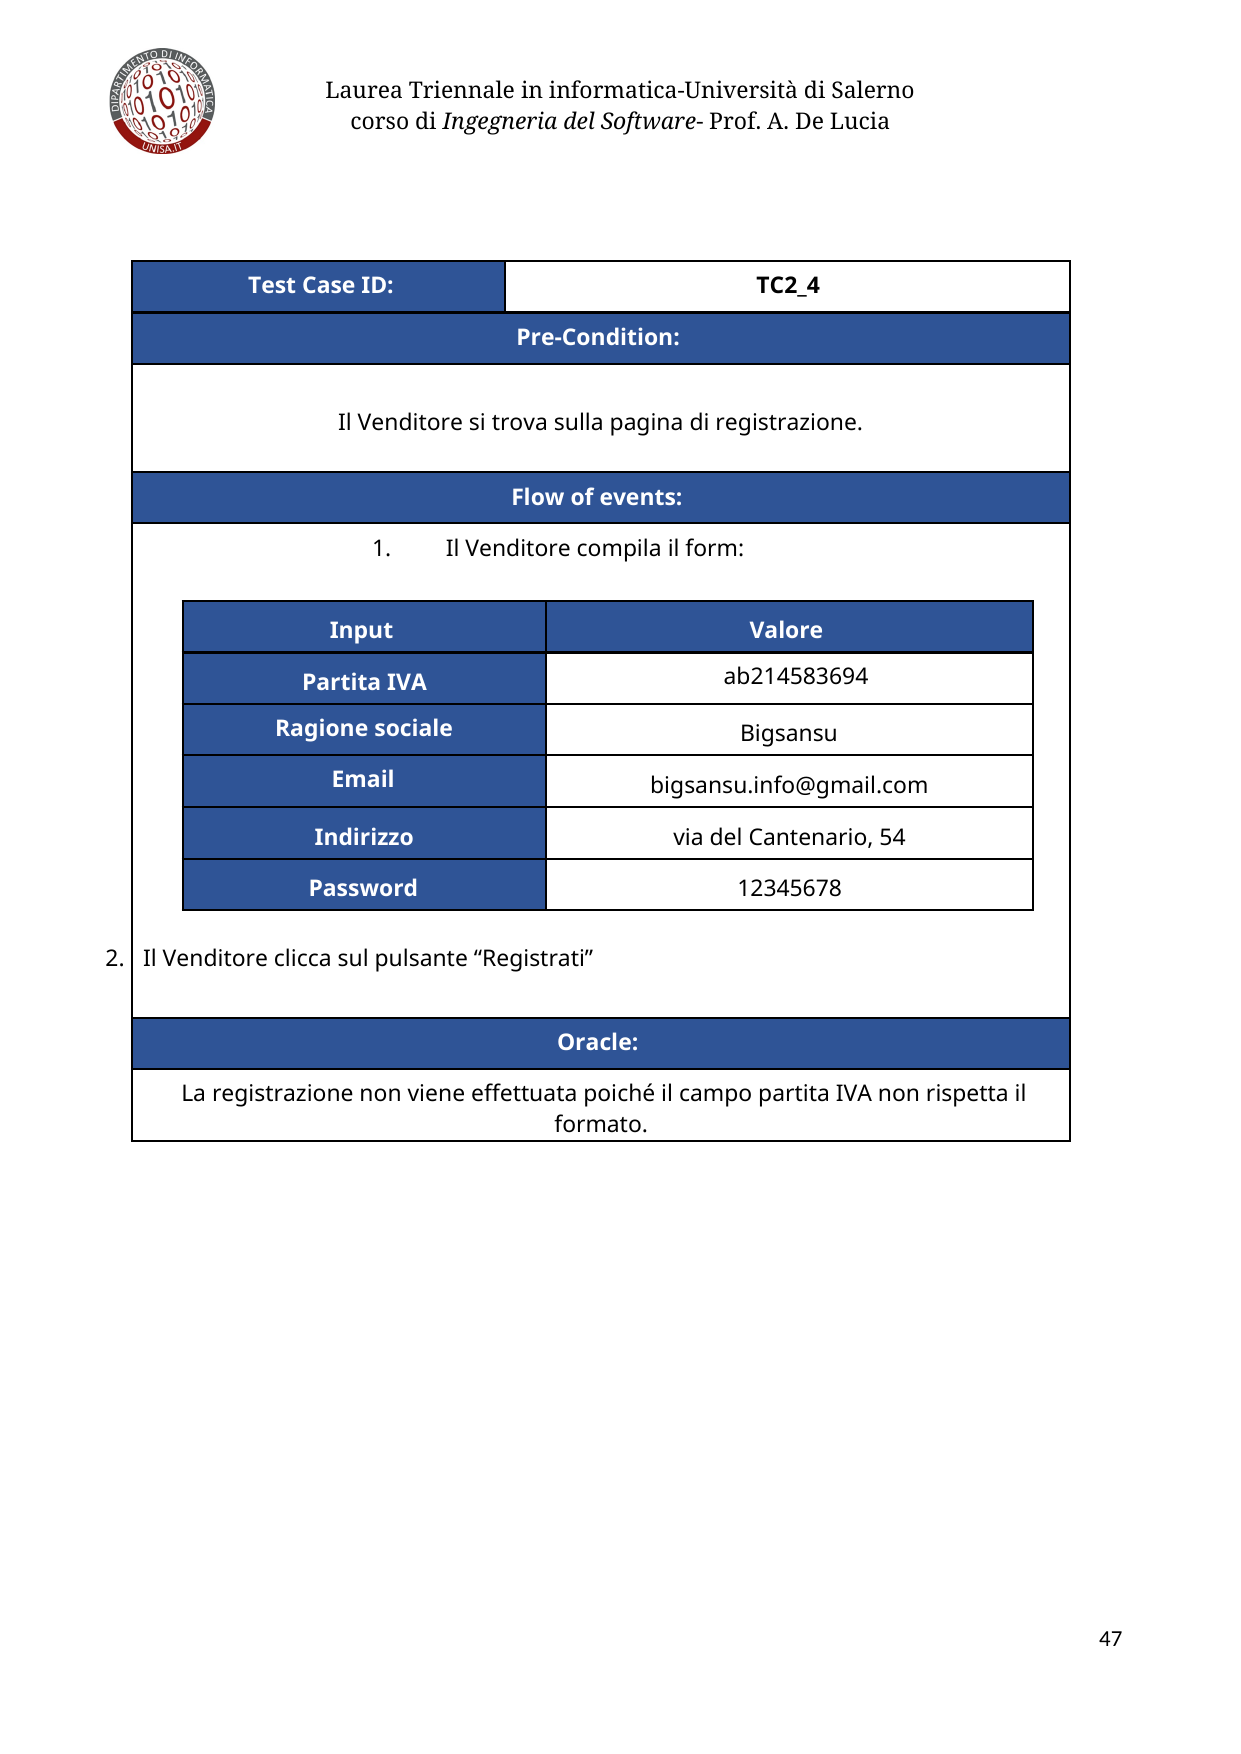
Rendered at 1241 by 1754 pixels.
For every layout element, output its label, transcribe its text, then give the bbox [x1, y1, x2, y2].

table_header Test Case ID: [133, 262, 504, 311]
table_cell Indirizzo [184, 808, 545, 858]
table_cell Partita IVA [184, 654, 545, 703]
table_cell Il Venditore si trova sulla pagina di registrazione. [133, 365, 1069, 471]
table_cell bigsansu.info@gmail.com [547, 756, 1032, 806]
table_header TC2_4 [506, 262, 1069, 311]
table_header Input [184, 602, 545, 651]
table_cell La registrazione non viene effettuata poiché il campo partita IVA non rispetta il formato. [133, 1070, 1069, 1139]
table_cell Flow of events: [133, 473, 1069, 522]
table_cell Password [184, 860, 545, 909]
table_cell Il Venditore compila il form: Il Venditore clicca sul pulsante “Registrati” [133, 524, 1069, 1017]
table_header Valore [547, 602, 1032, 651]
table_cell 12345678 [547, 860, 1032, 909]
table_cell Bigsansu [547, 705, 1032, 754]
table_cell Pre-Condition: [133, 314, 1069, 363]
table_cell Email [184, 756, 545, 806]
table_cell via del Cantenario, 54 [547, 808, 1032, 858]
table_cell Ragione sociale [184, 705, 545, 754]
table_cell Oracle: [133, 1019, 1069, 1068]
table_cell ab214583694 [547, 654, 1032, 703]
